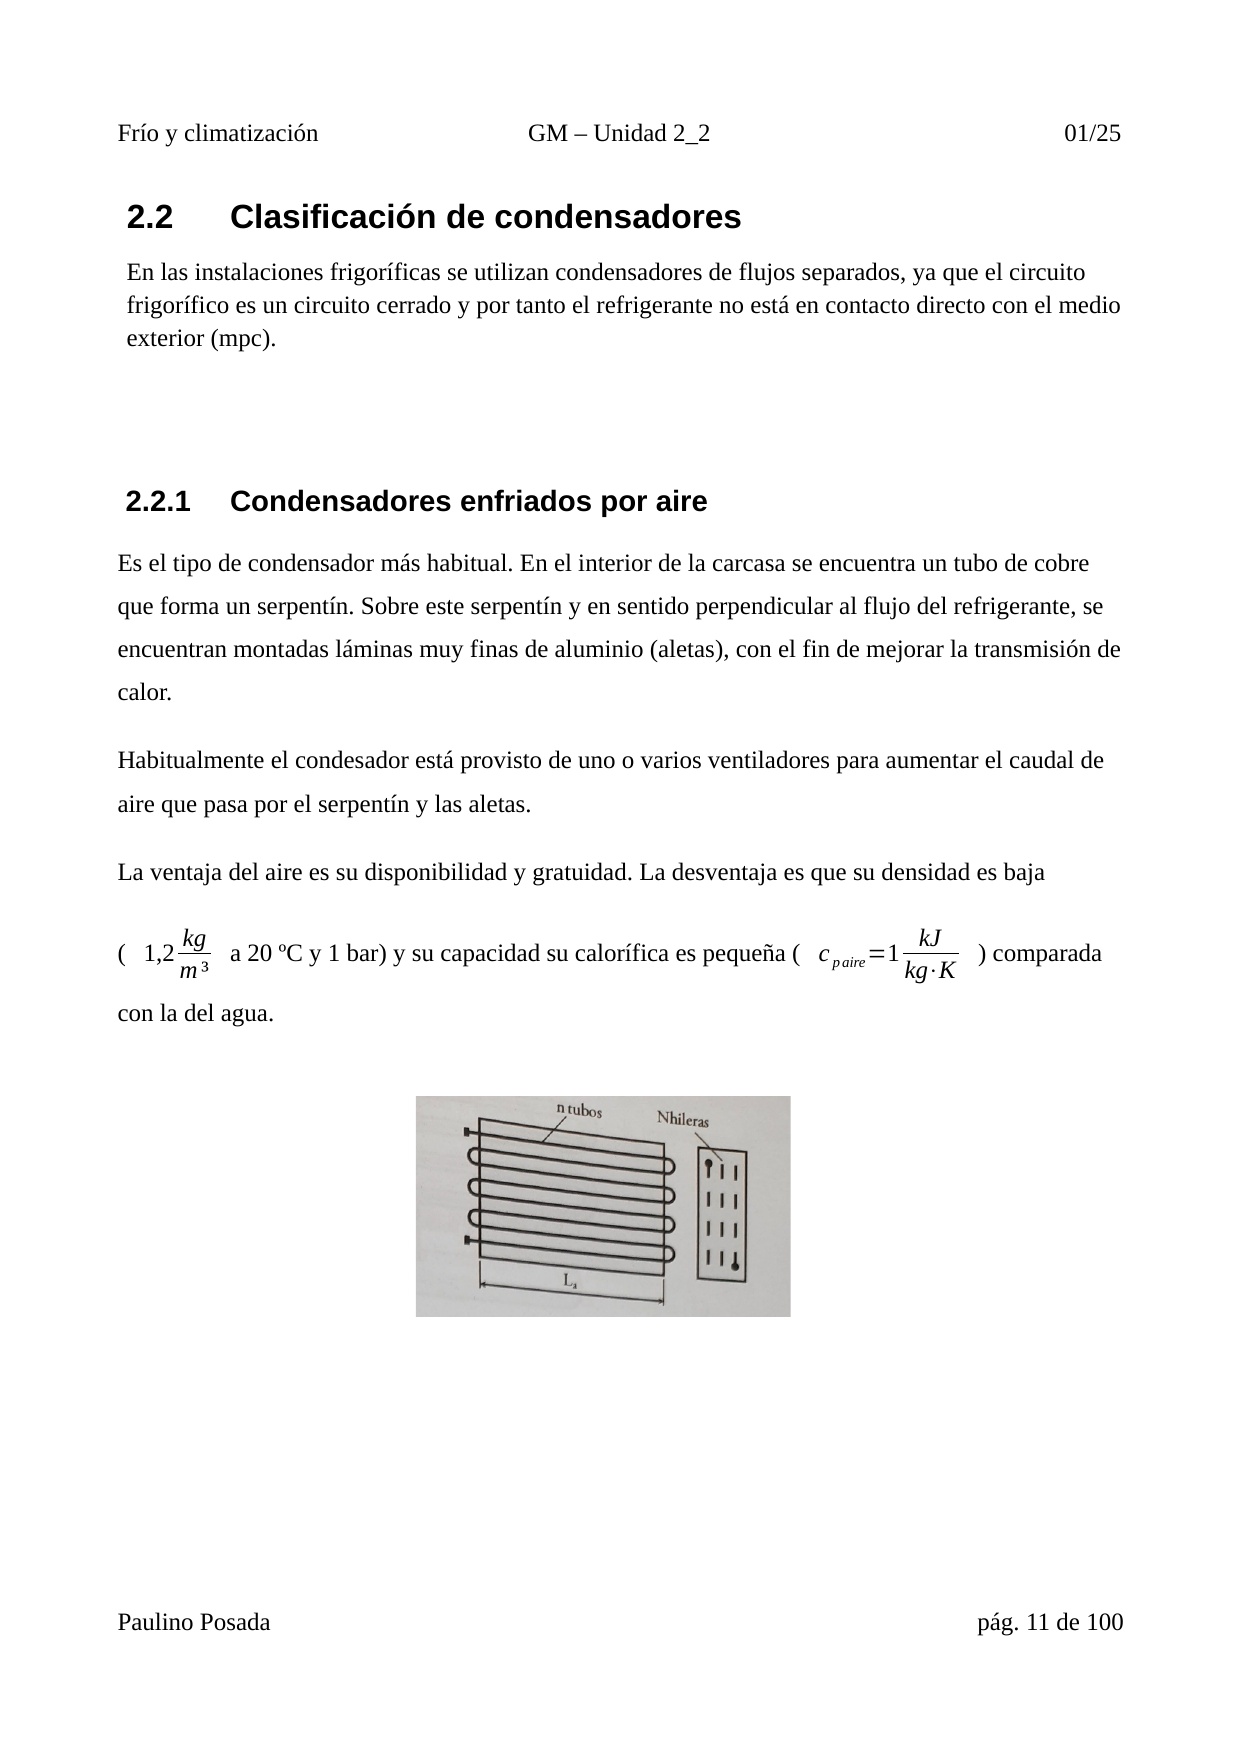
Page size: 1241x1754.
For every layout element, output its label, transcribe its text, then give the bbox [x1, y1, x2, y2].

text (a 20 ºC y 1 bar) y su capacidad su calorífica es pequeña () comparada con la del agua. [117, 925, 1123, 1027]
picture [415, 1096, 791, 1317]
text La ventaja del aire es su disponibilidad y gratuidad. La desventaja es que su densidad es baja [117, 857, 1123, 886]
text Es el tipo de condensador más habitual. En el interior de la carcasa se encuentra un tubo de cobre que forma un serpentín. Sobre este serpentín y en sentido perpendicular al flujo del refrigerante, se encuentran montadas láminas muy finas de aluminio (aletas), con el fin de mejorar la transmisión de calor. [117, 548, 1123, 706]
text En las instalaciones frigoríficas se utilizan condensadores de flujos separados, ya que el circuito frigorífico es un circuito cerrado y por tanto el refrigerante no está en contacto directo con el medio exterior (mpc). [126, 257, 1123, 351]
text Habitualmente el condesador está provisto de uno o varios ventiladores para aumentar el caudal de aire que pasa por el serpentín y las aletas. [117, 746, 1123, 817]
subtitle Condensadores enfriados por aire [117, 484, 1123, 518]
subtitle Clasificación de condensadores [117, 197, 1123, 236]
